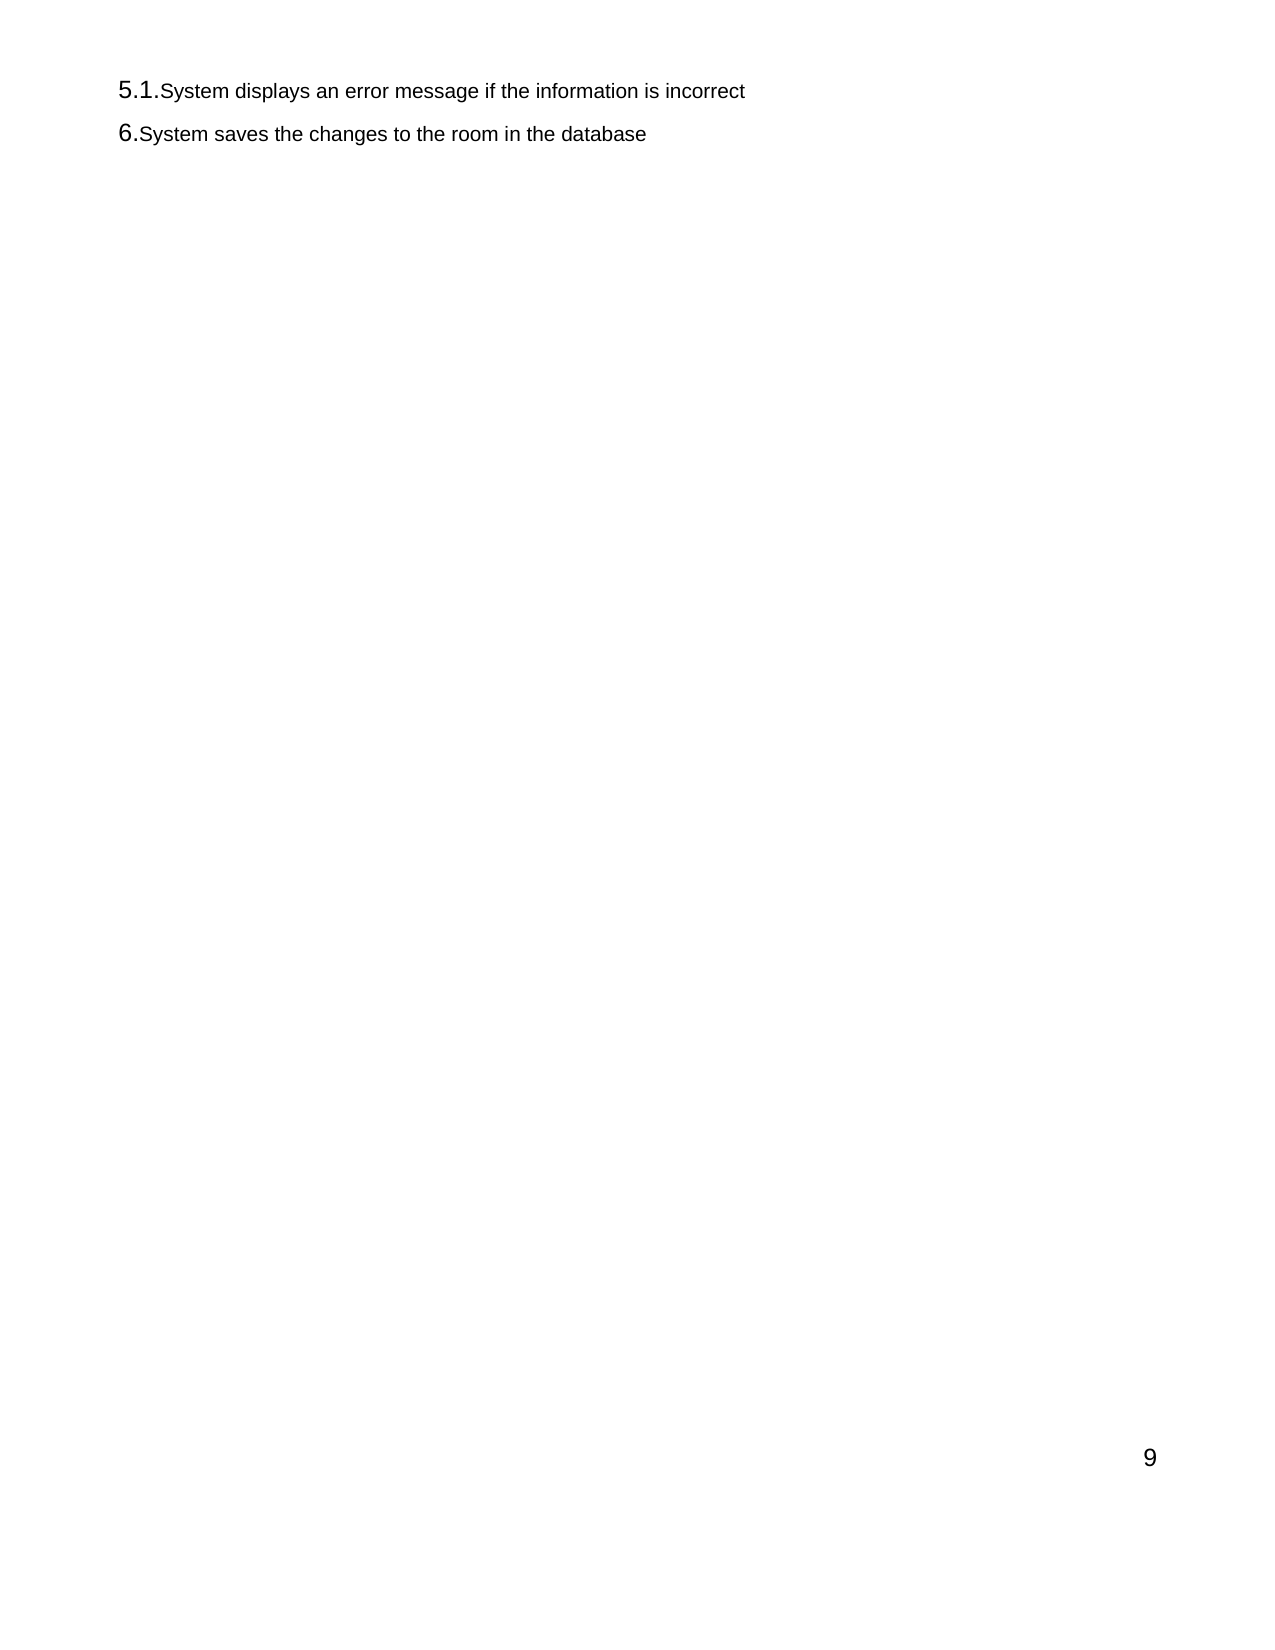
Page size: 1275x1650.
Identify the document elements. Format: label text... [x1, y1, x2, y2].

list System saves the changes to the room in the database [118, 118, 1157, 147]
list System displays an error message if the information is incorrect [118, 75, 1157, 104]
